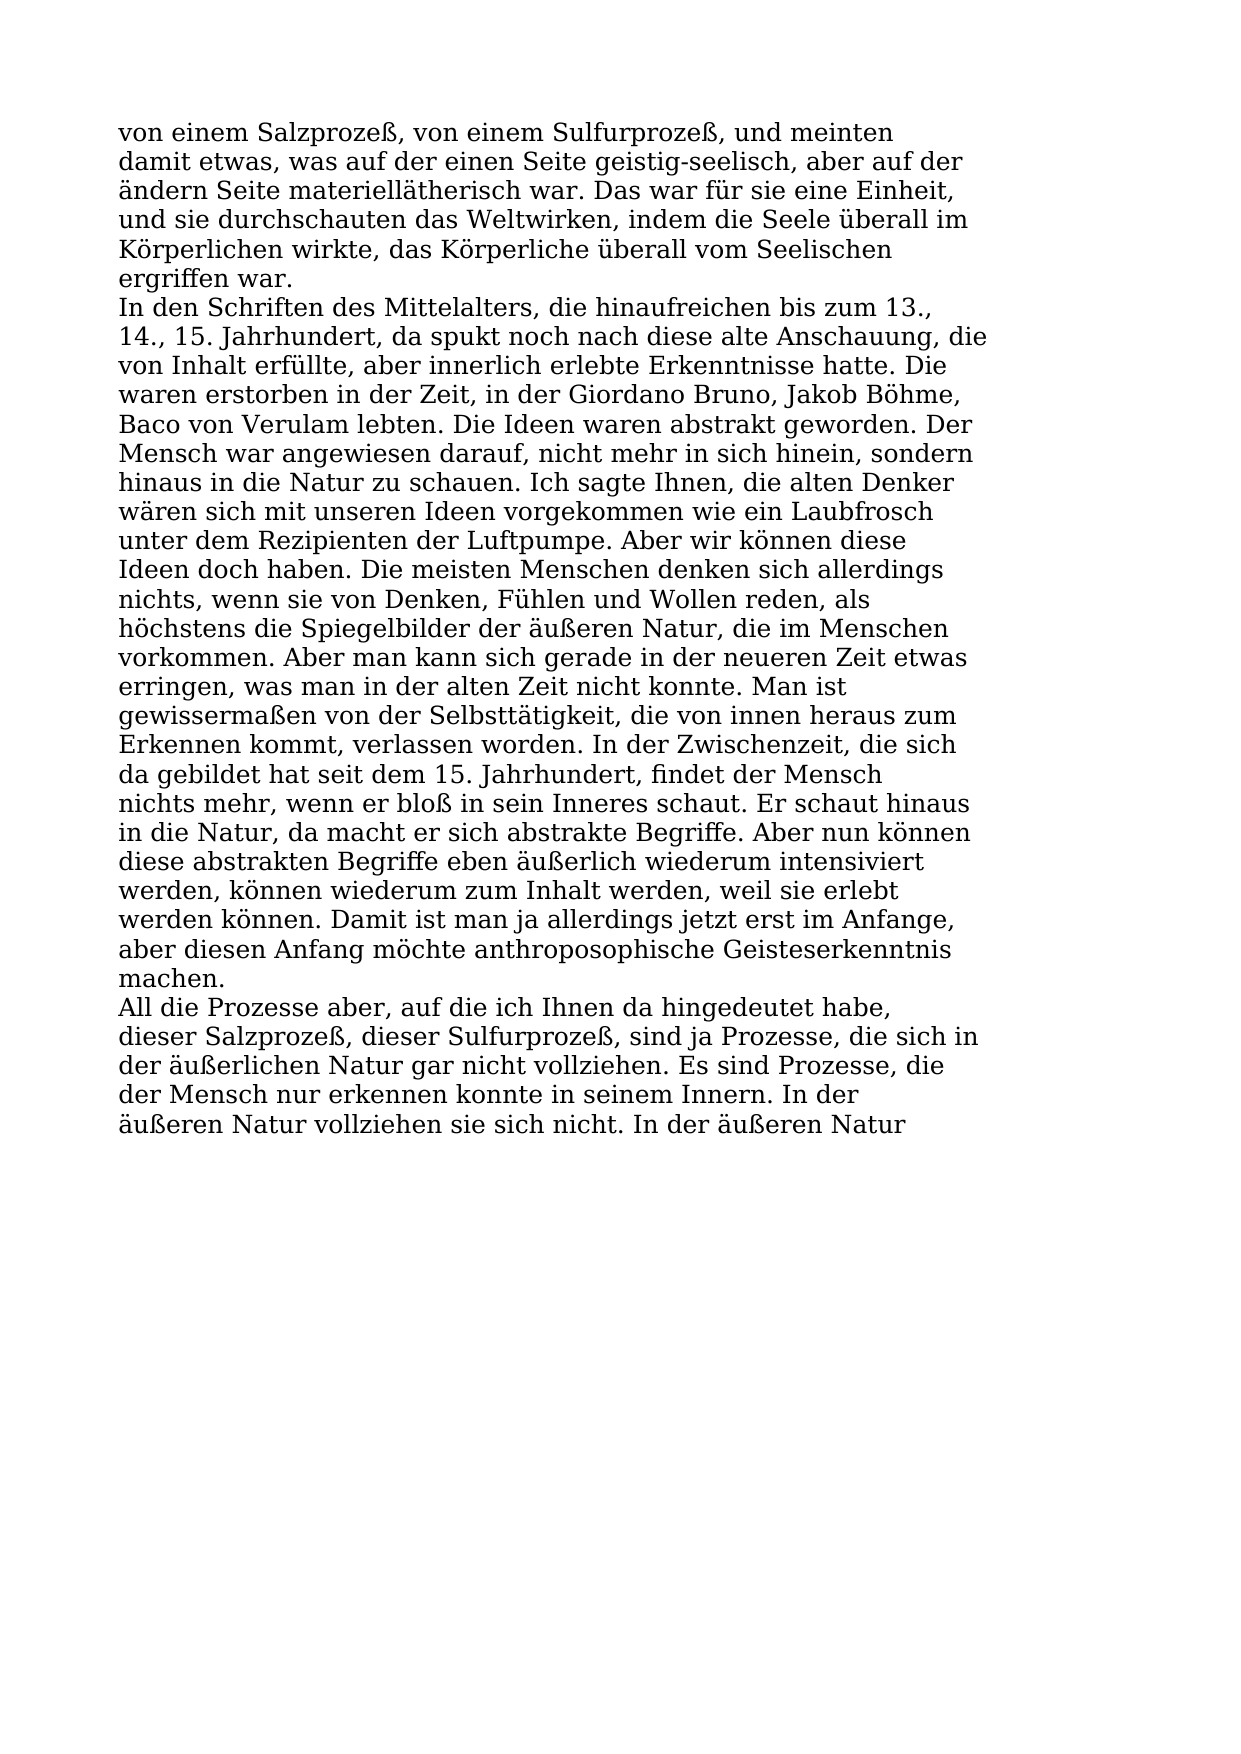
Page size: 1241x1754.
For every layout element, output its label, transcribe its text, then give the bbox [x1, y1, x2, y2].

text unter dem Rezipienten der Luftpumpe. Aber wir können diese [118, 526, 1122, 556]
text nichts, wenn sie von Denken, Fühlen und Wollen reden, als [118, 585, 1122, 614]
text höchstens die Spiegelbilder der äußeren Natur, die im Menschen [118, 614, 1122, 643]
text und sie durchschauten das Weltwirken, indem die Seele überall im [118, 206, 1122, 235]
text machen. [118, 964, 1122, 993]
text damit etwas, was auf der einen Seite geistig-seelisch, aber auf der [118, 147, 1122, 176]
text äußeren Natur vollziehen sie sich nicht. In der äußeren Natur [118, 1110, 1122, 1139]
text werden, können wiederum zum Inhalt werden, weil sie erlebt [118, 876, 1122, 906]
text von Inhalt erfüllte, aber innerlich erlebte Erkenntnisse hatte. Die [118, 351, 1122, 381]
text waren erstorben in der Zeit, in der Giordano Bruno, Jakob Böhme, [118, 381, 1122, 410]
text der äußerlichen Natur gar nicht vollziehen. Es sind Prozesse, die [118, 1051, 1122, 1081]
text vorkommen. Aber man kann sich gerade in der neueren Zeit etwas [118, 643, 1122, 672]
text wären sich mit unseren Ideen vorgekommen wie ein Laubfrosch [118, 497, 1122, 526]
text In den Schriften des Mittelalters, die hinaufreichen bis zum 13., [118, 293, 1122, 322]
text 14., 15. Jahrhundert, da spukt noch nach diese alte Anschauung, die [118, 322, 1122, 351]
text in die Natur, da macht er sich abstrakte Begriffe. Aber nun können [118, 818, 1122, 847]
text da gebildet hat seit dem 15. Jahrhundert, findet der Mensch [118, 760, 1122, 789]
text von einem Salzprozeß, von einem Sulfurprozeß, und meinten [118, 118, 1122, 147]
text nichts mehr, wenn er bloß in sein Inneres schaut. Er schaut hinaus [118, 789, 1122, 818]
text Erkennen kommt, verlassen worden. In der Zwischenzeit, die sich [118, 731, 1122, 760]
text All die Prozesse aber, auf die ich Ihnen da hingedeutet habe, [118, 993, 1122, 1022]
text ändern Seite materiellätherisch war. Das war für sie eine Einheit, [118, 176, 1122, 206]
text erringen, was man in der alten Zeit nicht konnte. Man ist [118, 672, 1122, 701]
text Mensch war angewiesen darauf, nicht mehr in sich hinein, sondern [118, 439, 1122, 468]
text aber diesen Anfang möchte anthroposophische Geisteserkenntnis [118, 935, 1122, 964]
text dieser Salzprozeß, dieser Sulfurprozeß, sind ja Prozesse, die sich in [118, 1022, 1122, 1051]
text Körperlichen wirkte, das Körperliche überall vom Seelischen [118, 235, 1122, 264]
text ergriffen war. [118, 264, 1122, 293]
text werden können. Damit ist man ja allerdings jetzt erst im Anfange, [118, 906, 1122, 935]
text diese abstrakten Begriffe eben äußerlich wiederum intensiviert [118, 847, 1122, 876]
text der Mensch nur erkennen konnte in seinem Innern. In der [118, 1081, 1122, 1110]
text hinaus in die Natur zu schauen. Ich sagte Ihnen, die alten Denker [118, 468, 1122, 497]
text Ideen doch haben. Die meisten Menschen denken sich allerdings [118, 556, 1122, 585]
text Baco von Verulam lebten. Die Ideen waren abstrakt geworden. Der [118, 410, 1122, 439]
text gewissermaßen von der Selbsttätigkeit, die von innen heraus zum [118, 701, 1122, 731]
